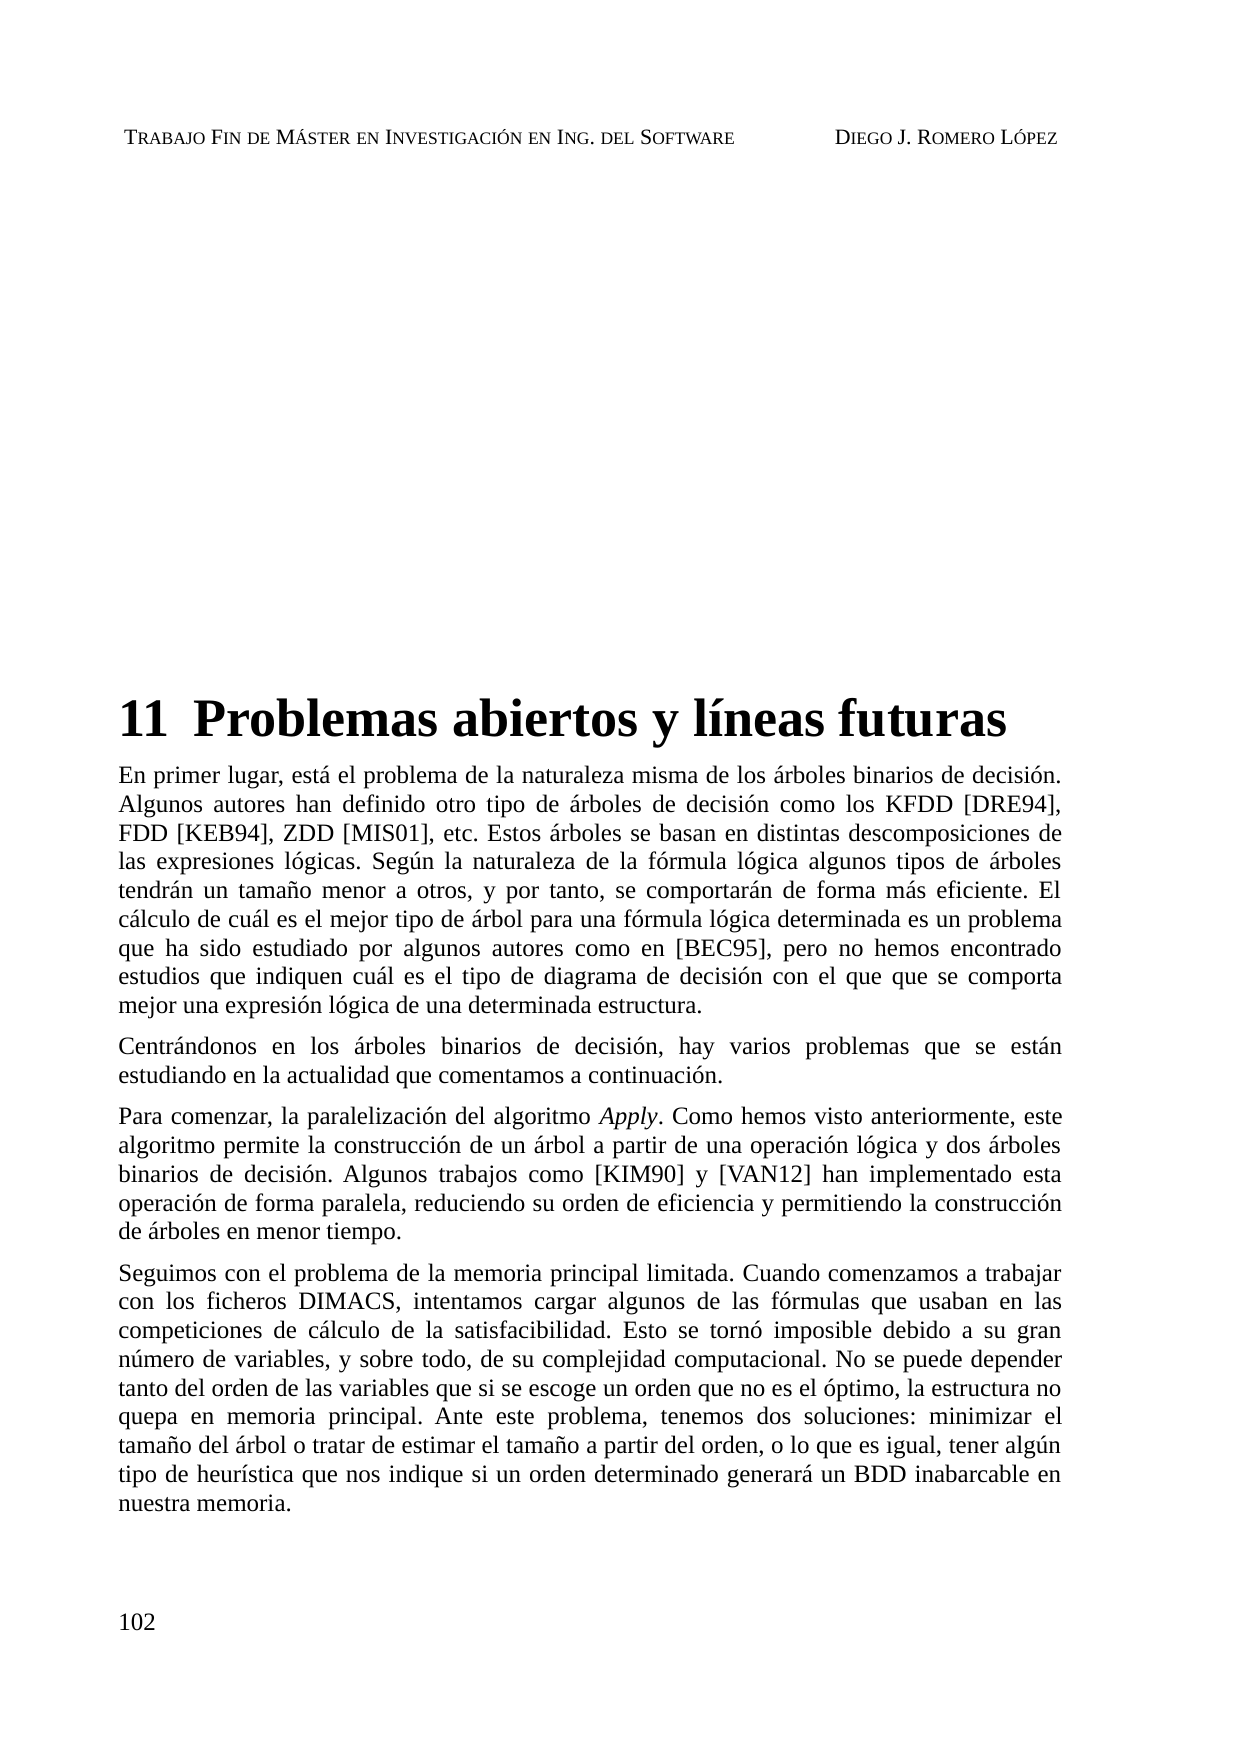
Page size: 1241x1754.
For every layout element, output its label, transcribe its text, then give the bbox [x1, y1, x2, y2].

text Seguimos con el problema de la memoria principal limitada. Cuando comenzamos a trabajar con los ficheros DIMACS, intentamos cargar algunos de las fórmulas que usaban en las competiciones de cálculo de la satisfacibilidad. Esto se tornó imposible debido a su gran número de variables, y sobre todo, de su complejidad computacional. No se puede depender tanto del orden de las variables que si se escoge un orden que no es el óptimo, la estructura no quepa en memoria principal. Ante este problema, tenemos dos soluciones: minimizar el tamaño del árbol o tratar de estimar el tamaño a partir del orden, o lo que es igual, tener algún tipo de heurística que nos indique si un orden determinado generará un BDD inabarcable en nuestra memoria. [118, 1258, 1063, 1516]
text Para comenzar, la paralelización del algoritmo Apply. Como hemos visto anteriormente, este algoritmo permite la construcción de un árbol a partir de una operación lógica y dos árboles binarios de decisión. Algunos trabajos como [KIM90] y [VAN12] han implementado esta operación de forma paralela, reduciendo su orden de eficiencia y permitiendo la construcción de árboles en menor tiempo. [118, 1101, 1063, 1245]
subtitle Problemas abiertos y líneas futuras [118, 685, 1063, 748]
text Centrándonos en los árboles binarios de decisión, hay varios problemas que se están estudiando en la actualidad que comentamos a continuación. [118, 1031, 1063, 1089]
text En primer lugar, está el problema de la naturaleza misma de los árboles binarios de decisión. Algunos autores han definido otro tipo de árboles de decisión como los KFDD [DRE94], FDD [KEB94], ZDD [MIS01], etc. Estos árboles se basan en distintas descomposiciones de las expresiones lógicas. Según la naturaleza de la fórmula lógica algunos tipos de árboles tendrán un tamaño menor a otros, y por tanto, se comportarán de forma más eficiente. El cálculo de cuál es el mejor tipo de árbol para una fórmula lógica determinada es un problema que ha sido estudiado por algunos autores como en [BEC95], pero no hemos encontrado estudios que indiquen cuál es el tipo de diagrama de decisión con el que que se comporta mejor una expresión lógica de una determinada estructura. [118, 760, 1063, 1019]
